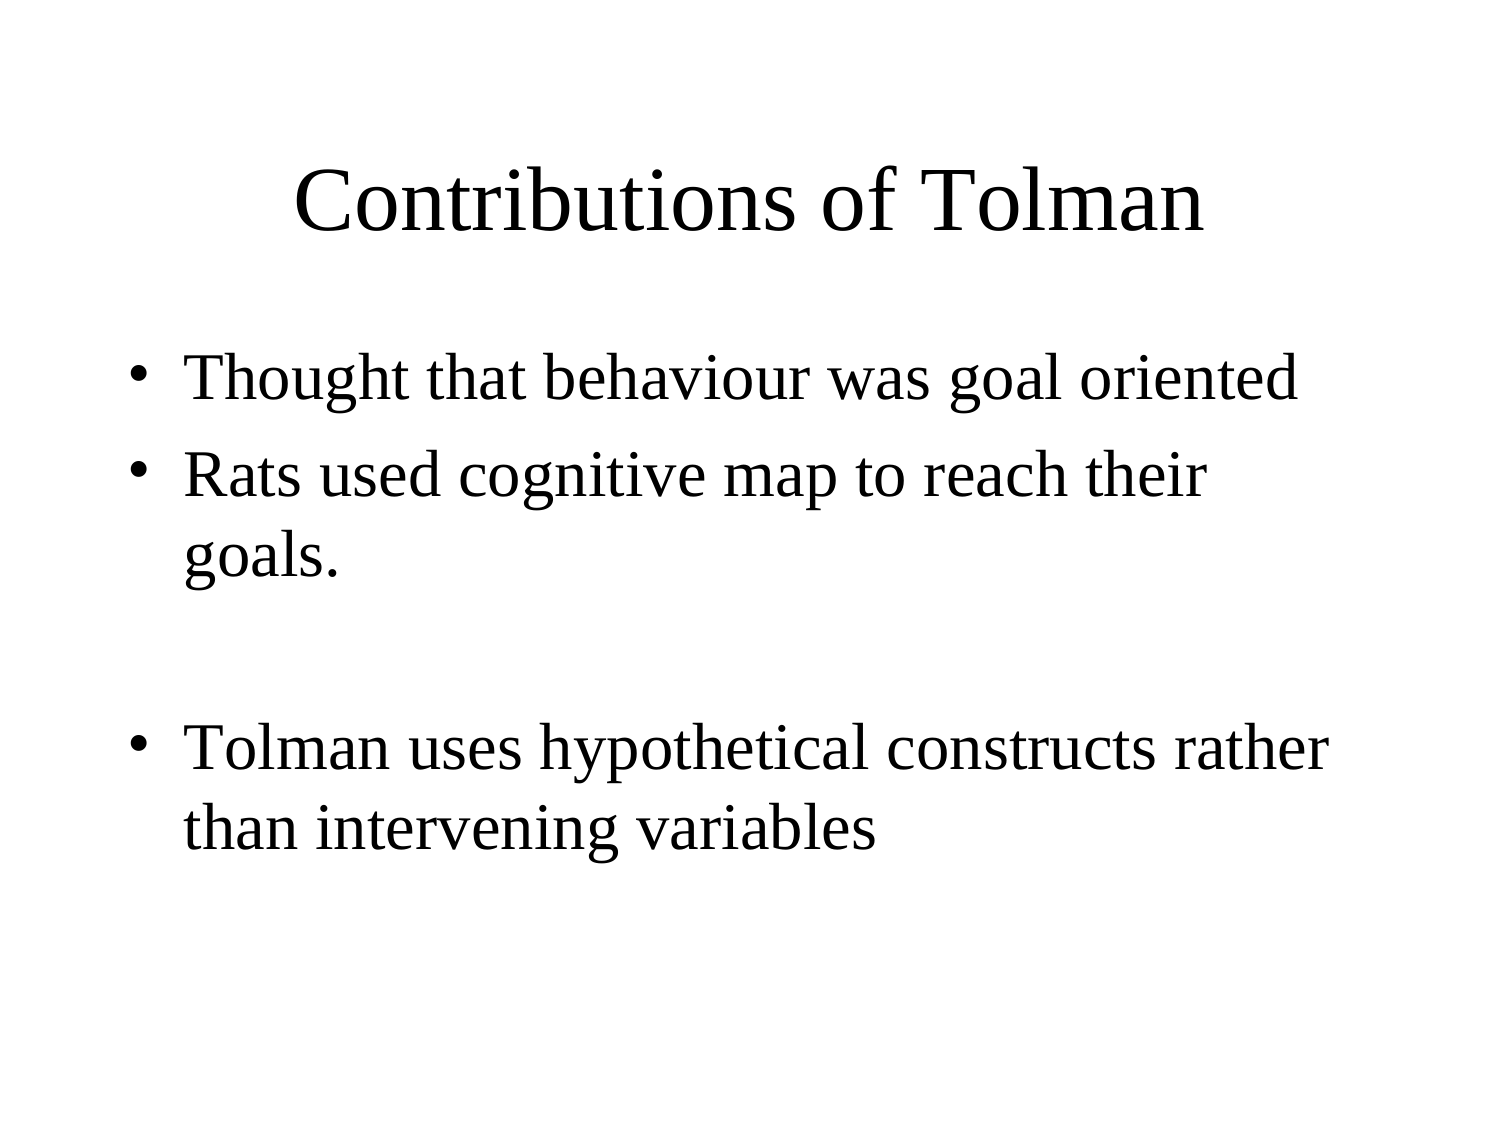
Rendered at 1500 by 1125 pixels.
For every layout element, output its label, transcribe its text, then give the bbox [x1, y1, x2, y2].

title Contributions of Tolman [112, 99, 1388, 288]
list Thought that behaviour was goal oriented Rats used cognitive map to reach their goals. Tolman uses hypothetical constructs rather than intervening variables [112, 324, 1388, 1000]
